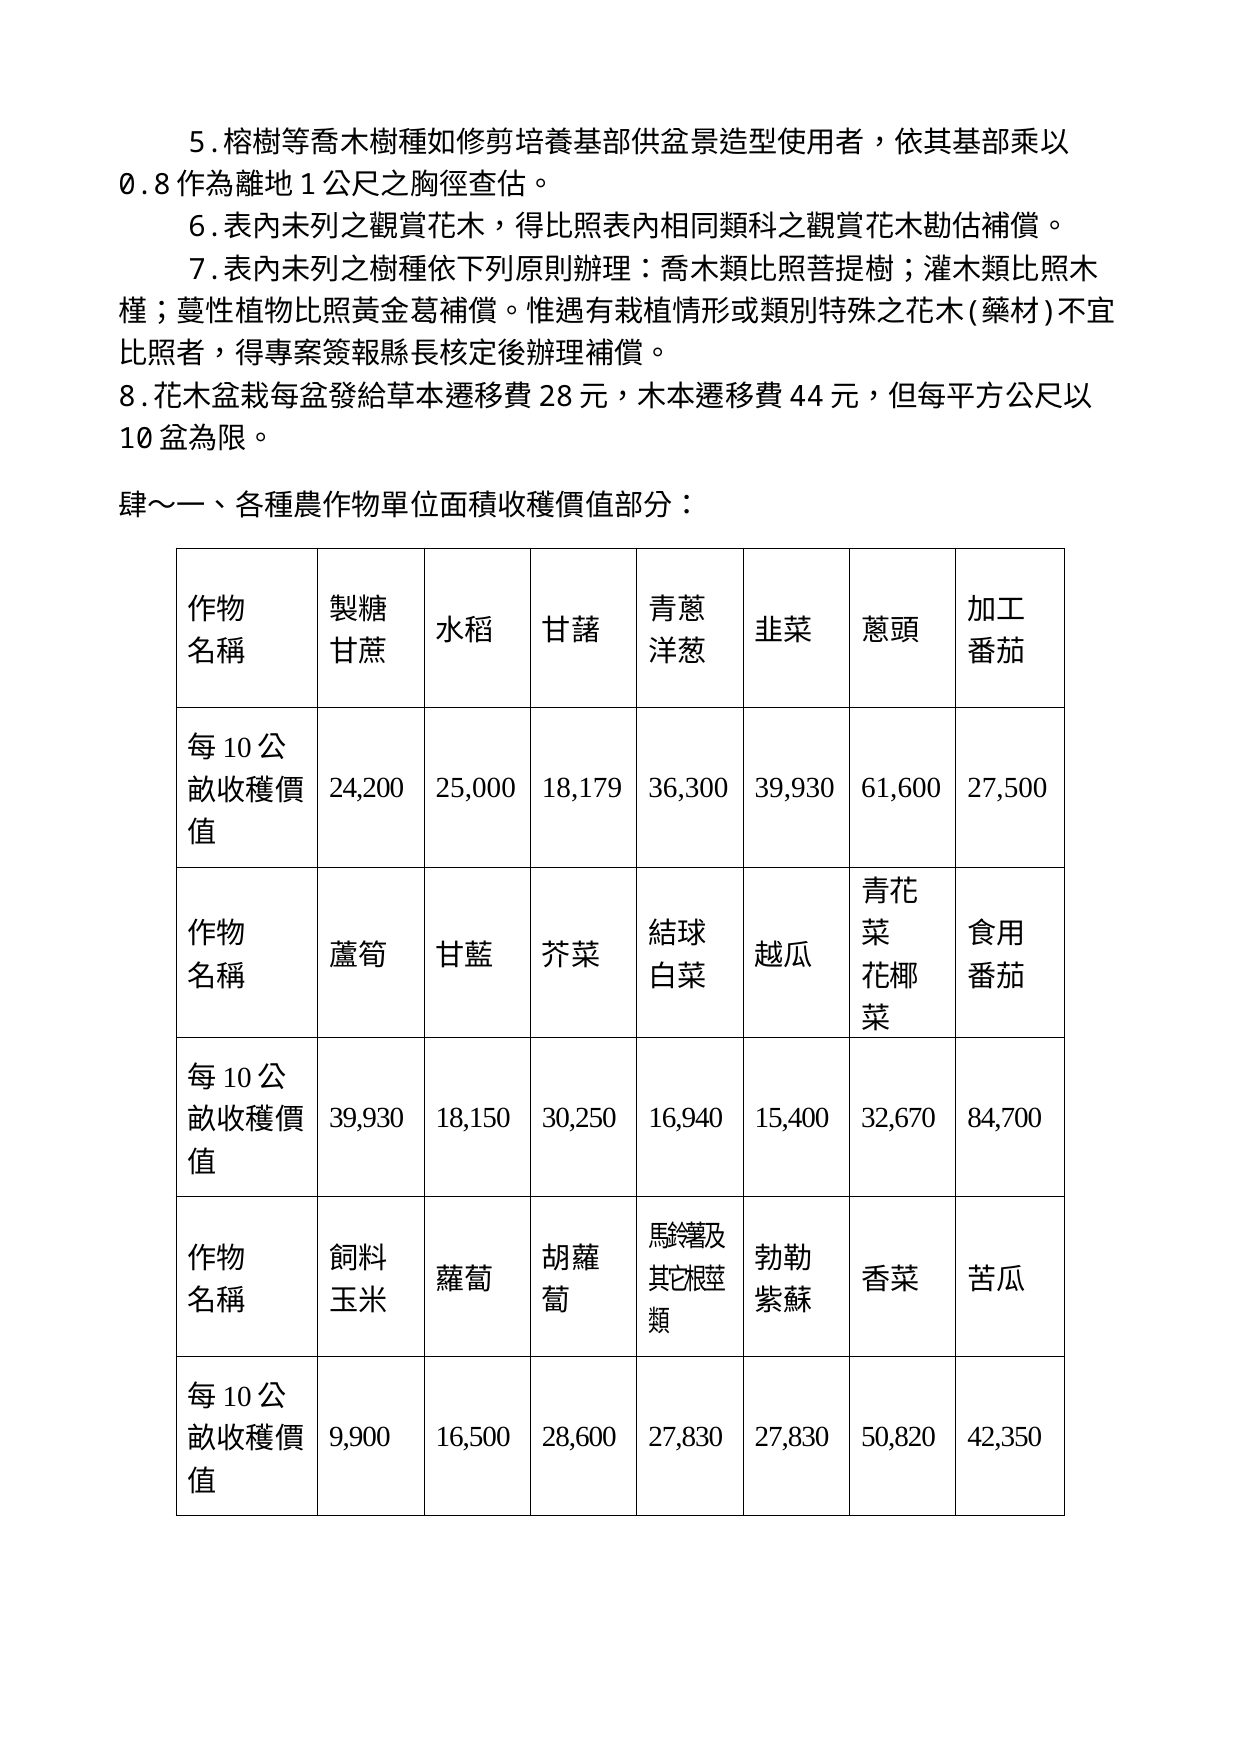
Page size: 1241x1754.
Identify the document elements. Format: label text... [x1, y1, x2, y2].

table_cell 香菜 [850, 1197, 955, 1356]
table_cell 芥菜 [531, 868, 636, 1037]
table_header 加工番茄 [956, 549, 1064, 707]
table_cell 蘿蔔 [425, 1197, 530, 1356]
table_cell 18,179 [531, 708, 636, 867]
table_cell 蘆筍 [318, 868, 424, 1037]
table_header 青蔥洋葱 [637, 549, 743, 707]
table_cell 每10公畝收穫價值 [177, 1357, 317, 1515]
table_cell 甘藍 [425, 868, 530, 1037]
table_cell 16,500 [425, 1357, 530, 1515]
table_cell 24,200 [318, 708, 424, 867]
table_cell 食用番茄 [956, 868, 1064, 1037]
table_cell 16,940 [637, 1038, 743, 1196]
table_cell 25,000 [425, 708, 530, 867]
table_cell 50,820 [850, 1357, 955, 1515]
table_cell 每10公畝收穫價值 [177, 708, 317, 867]
text 肆～一、各種農作物單位面積收穫價值部分： [118, 481, 1122, 523]
table_cell 胡蘿蔔 [531, 1197, 636, 1356]
table_cell 作物 名稱 [177, 1197, 317, 1356]
table_cell 27,830 [744, 1357, 849, 1515]
table_cell 39,930 [744, 708, 849, 867]
table_cell 作物 名稱 [177, 868, 317, 1037]
table_cell 青花菜 花椰菜 [850, 868, 955, 1037]
table_cell 馬鈴薯及其它根莖類 [637, 1197, 743, 1356]
table_cell 越瓜 [744, 868, 849, 1037]
table_cell 42,350 [956, 1357, 1064, 1515]
table_cell 飼料玉米 [318, 1197, 424, 1356]
text 8.花木盆栽每盆發給草本遷移費28元，木本遷移費44元，但每平方公尺以10盆為限。 [118, 372, 1122, 457]
table_cell 30,250 [531, 1038, 636, 1196]
table_cell 27,500 [956, 708, 1064, 867]
table_cell 39,930 [318, 1038, 424, 1196]
table_cell 結球白菜 [637, 868, 743, 1037]
table_cell 84,700 [956, 1038, 1064, 1196]
table_header 作物 名稱 [177, 549, 317, 707]
table_cell 勃勒紫蘇 [744, 1197, 849, 1356]
text 7.表內未列之樹種依下列原則辦理：喬木類比照菩提樹；灌木類比照木槿；蔓性植物比照黃金葛補償。惟遇有栽植情形或類別特殊之花木(藥材)不宜比照者，得專案簽報縣長核定後辦理補償。 [118, 245, 1122, 372]
table_cell 27,830 [637, 1357, 743, 1515]
table_cell 苦瓜 [956, 1197, 1064, 1356]
table_header 蔥頭 [850, 549, 955, 707]
table_header 韭菜 [744, 549, 849, 707]
table_cell 36,300 [637, 708, 743, 867]
table_cell 18,150 [425, 1038, 530, 1196]
text 6.表內未列之觀賞花木，得比照表內相同類科之觀賞花木勘估補償。 [118, 203, 1122, 245]
table_cell 每10公畝收穫價值 [177, 1038, 317, 1196]
table_cell 28,600 [531, 1357, 636, 1515]
table_cell 32,670 [850, 1038, 955, 1196]
table_header 水稻 [425, 549, 530, 707]
table_header 甘藷 [531, 549, 636, 707]
table_cell 61,600 [850, 708, 955, 867]
table_cell 15,400 [744, 1038, 849, 1196]
text 5.榕樹等喬木樹種如修剪培養基部供盆景造型使用者，依其基部乘以0.8作為離地1公尺之胸徑查估。 [118, 118, 1122, 203]
table_cell 9,900 [318, 1357, 424, 1515]
table_header 製糖甘蔗 [318, 549, 424, 707]
